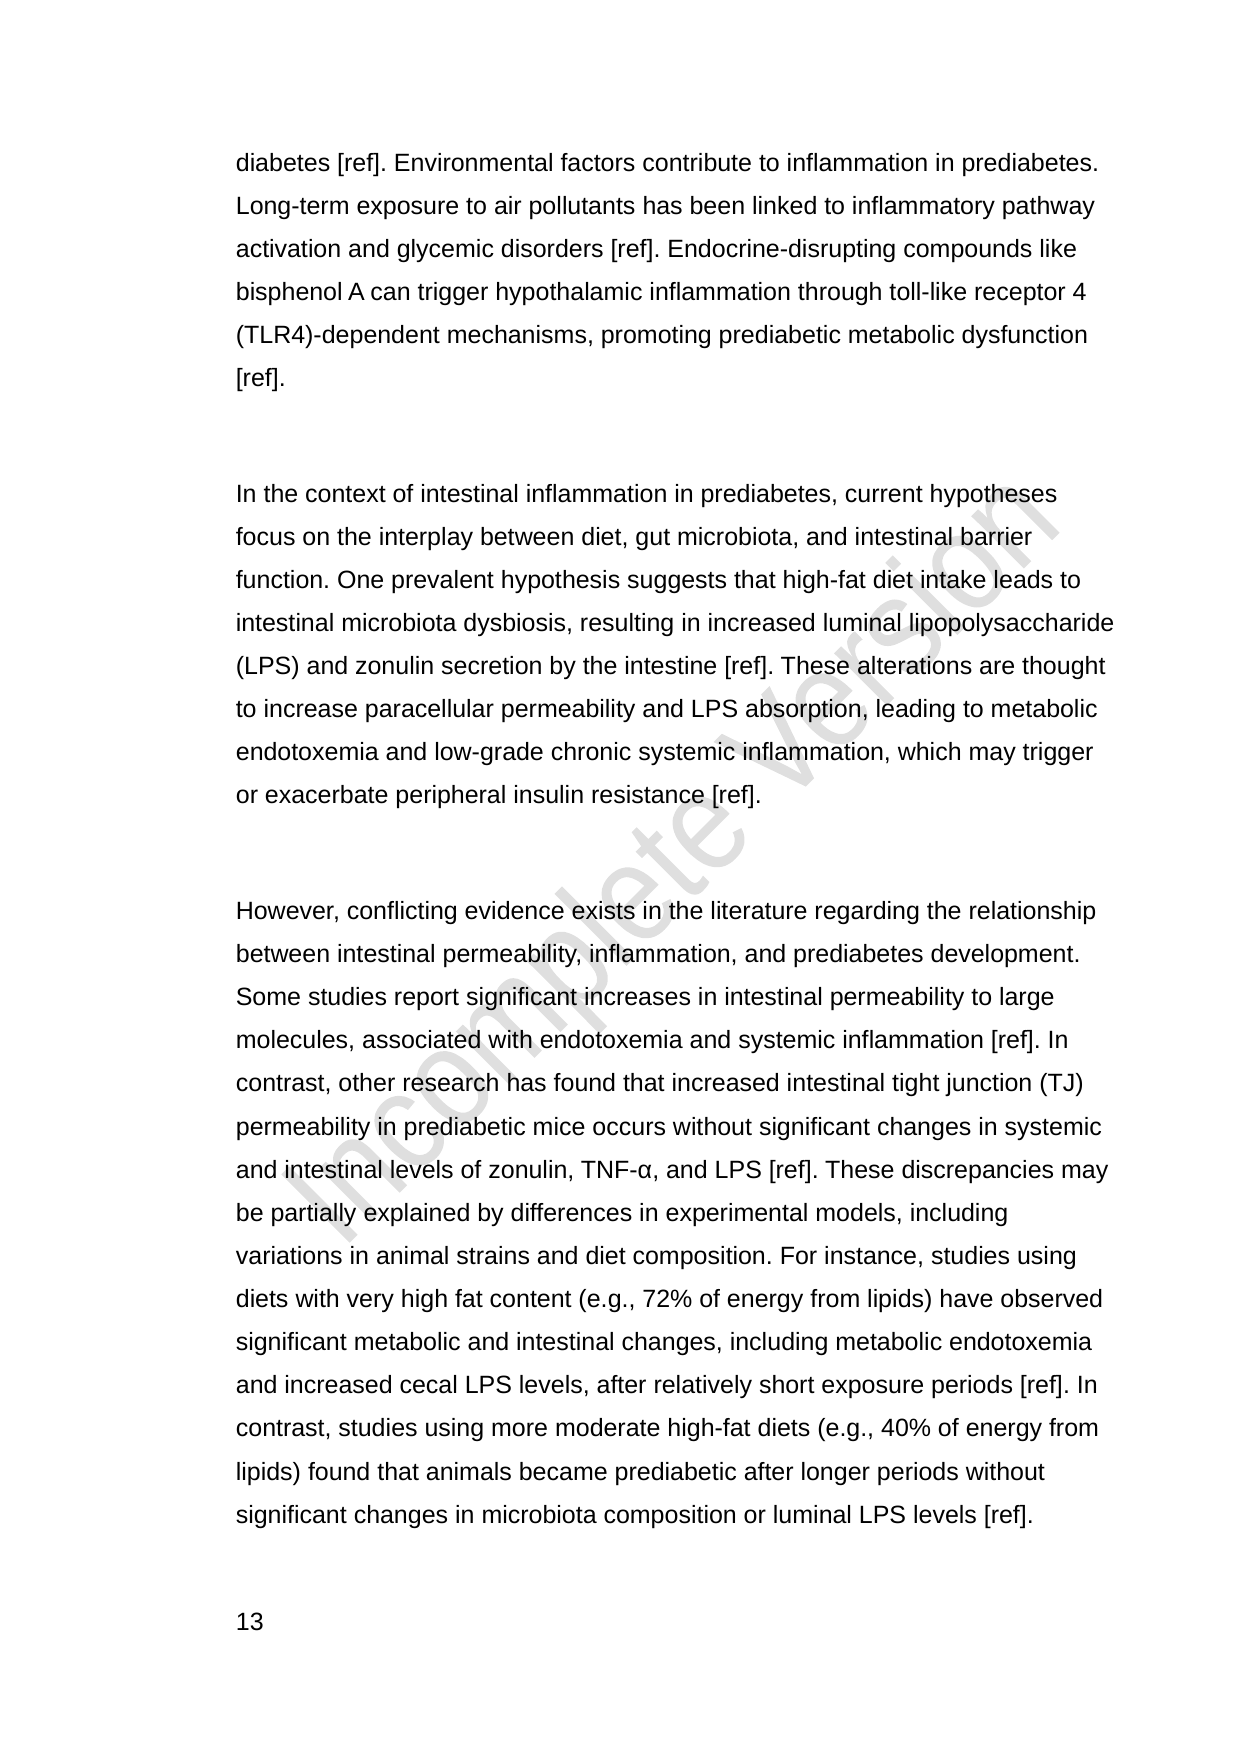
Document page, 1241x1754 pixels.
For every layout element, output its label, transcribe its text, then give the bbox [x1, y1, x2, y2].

text However, conflicting evidence exists in the literature regarding the relationship between intestinal permeability, inflammation, and prediabetes development. Some studies report significant increases in intestinal permeability to large molecules, associated with endotoxemia and systemic inflammation [ref]. In contrast, other research has found that increased intestinal tight junction (TJ) permeability in prediabetic mice occurs without significant changes in systemic and intestinal levels of zonulin, TNF-α, and LPS [ref]. These discrepancies may be partially explained by differences in experimental models, including variations in animal strains and diet composition. For instance, studies using diets with very high fat content (e.g., 72% of energy from lipids) have observed significant metabolic and intestinal changes, including metabolic endotoxemia and increased cecal LPS levels, after relatively short exposure periods [ref]. In contrast, studies using more moderate high-fat diets (e.g., 40% of energy from lipids) found that animals became prediabetic after longer periods without significant changes in microbiota composition or luminal LPS levels [ref]. [236, 896, 1122, 1528]
text In the context of intestinal inflammation in prediabetes, current hypotheses focus on the interplay between diet, gut microbiota, and intestinal barrier function. One prevalent hypothesis suggests that high-fat diet intake leads to intestinal microbiota dysbiosis, resulting in increased luminal lipopolysaccharide (LPS) and zonulin secretion by the intestine [ref]. These alterations are thought to increase paracellular permeability and LPS absorption, leading to metabolic endotoxemia and low-grade chronic systemic inflammation, which may trigger or exacerbate peripheral insulin resistance [ref]. [236, 479, 1122, 809]
text diabetes [ref]. Environmental factors contribute to inflammation in prediabetes. Long-term exposure to air pollutants has been linked to inflammatory pathway activation and glycemic disorders [ref]. Endocrine-disrupting compounds like bisphenol A can trigger hypothalamic inflammation through toll-like receptor 4 (TLR4)-dependent mechanisms, promoting prediabetic metabolic dysfunction [ref]. [236, 148, 1122, 392]
